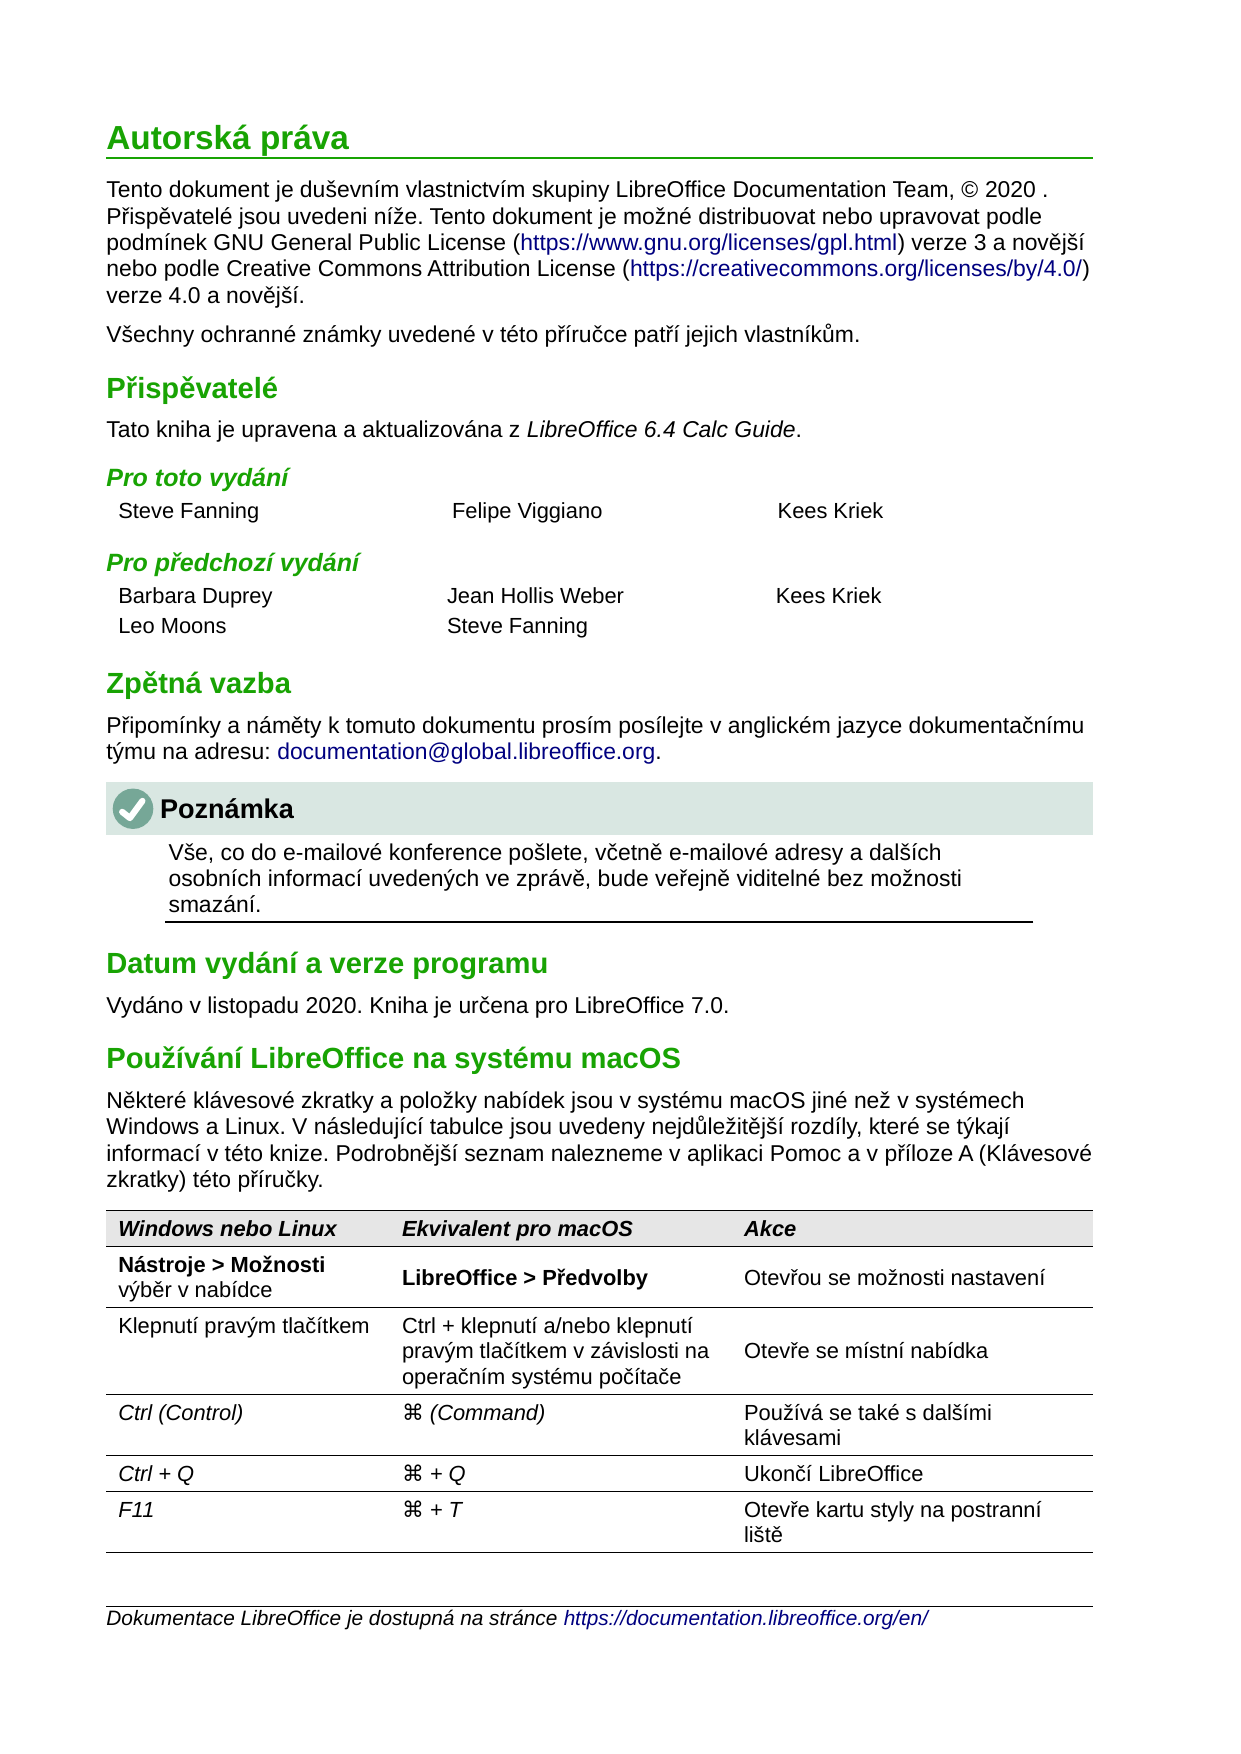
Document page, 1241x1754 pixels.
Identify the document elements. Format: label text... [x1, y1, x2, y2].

subtitle Poznámka [106, 782, 1093, 835]
table_cell Ctrl + klepnutí a/nebo klepnutí pravým tlačítkem v závislosti na operačním systému počítače [390, 1308, 732, 1393]
text Tento dokument je duševním vlastnictvím skupiny LibreOffice Documentation Team, © 2020 . Přispěvatelé jsou uvedeni níže. Tento dokument je možné distribuovat nebo upravovat podle podmínek GNU General Public License (https://www.gnu.org/licenses/gpl.html) verze 3 a novější nebo podle Creative Commons Attribution License (https://creativecommons.org/licenses/by/4.0/) verze 4.0 a novější. [106, 176, 1093, 308]
table_header Steve Fanning [106, 498, 440, 527]
table_cell Nástroje > Možnosti výběr v nabídce [106, 1247, 390, 1307]
text Některé klávesové zkratky a položky nabídek jsou v systému macOS jiné než v systémech Windows a Linux. V následující tabulce jsou uvedeny nejdůležitější rozdíly, které se týkají informací v této knize. Podrobnější seznam nalezneme v aplikaci Pomoc a v příloze A (Klávesové zkratky) této příručky. [106, 1087, 1093, 1192]
table_cell Ctrl + Q [106, 1456, 390, 1491]
table_cell Otevře se místní nabídka [732, 1308, 1093, 1393]
table_cell ⌘ (Command) [390, 1395, 732, 1454]
table_cell LibreOffice > Předvolby [390, 1247, 732, 1307]
subtitle Zpětná vazba [106, 666, 1093, 700]
table_cell ⌘ + Q [390, 1456, 732, 1491]
subtitle Pro toto vydání [106, 463, 1093, 492]
table_cell F11 [106, 1492, 390, 1552]
table_cell Používá se také s dalšími klávesami [732, 1395, 1093, 1454]
table_cell Otevře kartu styly na postranní liště [732, 1492, 1093, 1552]
subtitle Datum vydání a verze programu [106, 946, 1093, 980]
table_cell [764, 613, 1093, 643]
text Tato kniha je upravena a aktualizována z LibreOffice 6.4 Calc Guide. [106, 416, 1093, 442]
table_header Barbara Duprey [106, 583, 435, 613]
table_header Akce [732, 1211, 1093, 1246]
text Všechny ochranné známky uvedené v této příručce patří jejich vlastníkům. [106, 321, 1093, 347]
subtitle Autorská práva [106, 118, 1093, 157]
subtitle Používání LibreOffice na systému macOS [106, 1042, 1093, 1075]
table_header Felipe Viggiano [440, 498, 766, 527]
table_header Kees Kriek [764, 583, 1093, 613]
table_cell Leo Moons [106, 613, 435, 643]
text Vydáno v listopadu 2020. Kniha je určena pro LibreOffice 7.0. [106, 992, 1093, 1018]
table_header Ekvivalent pro macOS [390, 1211, 732, 1246]
table_cell Klepnutí pravým tlačítkem [106, 1308, 390, 1393]
text Vše, co do e-mailové konference pošlete, včetně e-mailové adresy a dalších osobních informací uvedených ve zprávě, bude veřejně viditelné bez možnosti smazání. [165, 835, 1033, 921]
table_cell Ukončí LibreOffice [732, 1456, 1093, 1491]
table_header Kees Kriek [766, 498, 1093, 527]
table_cell ⌘ + T [390, 1492, 732, 1552]
table_cell Ctrl (Control) [106, 1395, 390, 1454]
subtitle Pro předchozí vydání [106, 548, 1093, 577]
table_cell Otevřou se možnosti nastavení [732, 1247, 1093, 1307]
table_cell Steve Fanning [435, 613, 764, 643]
subtitle Přispěvatelé [106, 371, 1093, 404]
table_header Jean Hollis Weber [435, 583, 764, 613]
text Připomínky a náměty k tomuto dokumentu prosím posílejte v anglickém jazyce dokumentačnímu týmu na adresu: documentation@global.libreoffice.org. [106, 712, 1093, 764]
table_header Windows nebo Linux [106, 1211, 390, 1246]
